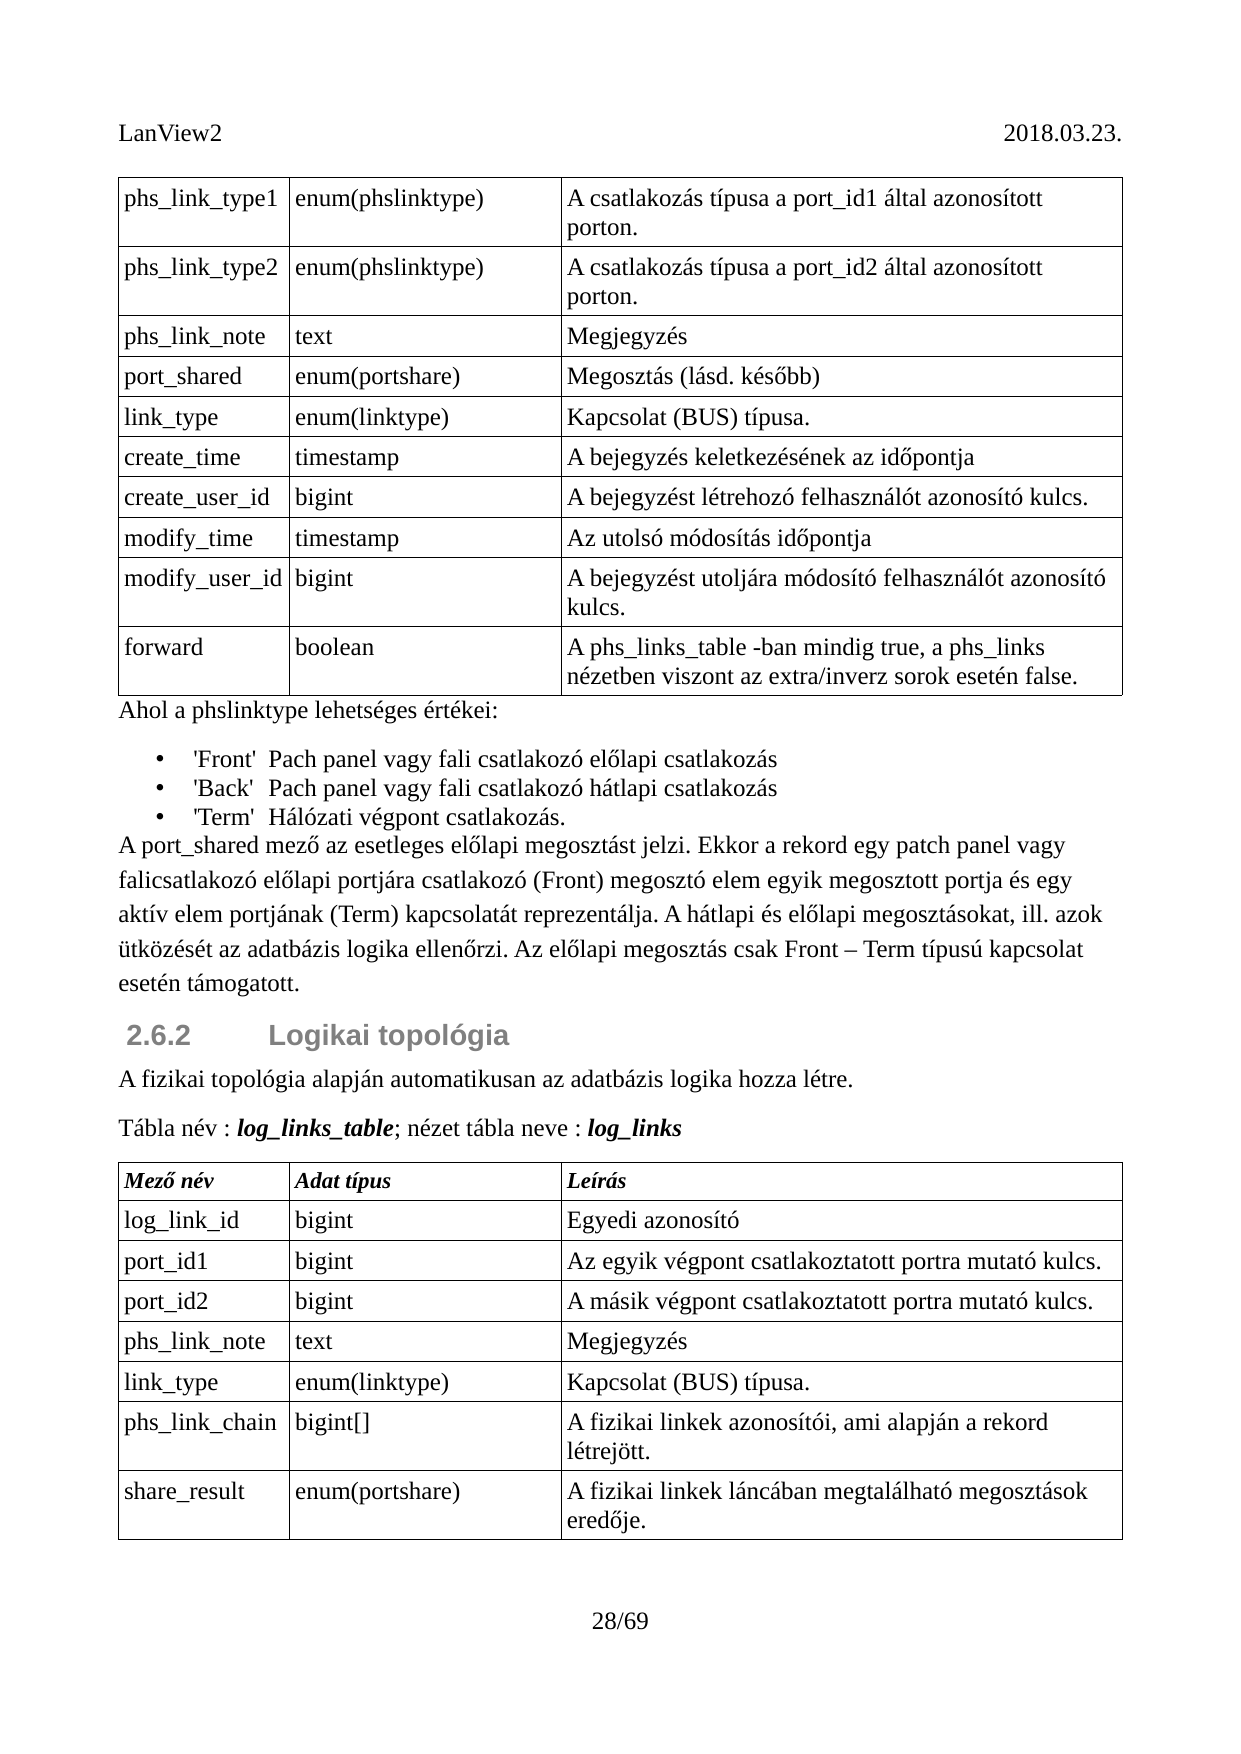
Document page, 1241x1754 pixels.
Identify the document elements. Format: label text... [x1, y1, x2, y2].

text Tábla név : log_links_table; nézet tábla neve : log_links [118, 1113, 1122, 1141]
table_cell bigint [290, 558, 561, 626]
table_cell bigint[] [290, 1402, 561, 1470]
subtitle Logikai topológia [118, 1018, 1122, 1051]
table_cell A másik végpont csatlakoztatott portra mutató kulcs. [562, 1281, 1122, 1321]
table_cell bigint [290, 1281, 561, 1321]
table_cell Megosztás (lásd. később) [562, 357, 1122, 396]
table_cell modify_time [119, 518, 289, 557]
table_cell A csatlakozás típusa a port_id2 által azonosított porton. [562, 247, 1122, 315]
table_cell Megjegyzés [562, 1322, 1122, 1361]
table_cell A bejegyzést létrehozó felhasználót azonosító kulcs. [562, 477, 1122, 517]
table_cell A fizikai linkek láncában megtalálható megosztások eredője. [562, 1471, 1122, 1539]
list 'Front' Pach panel vagy fali csatlakozó előlapi csatlakozás [156, 744, 1122, 773]
table_cell bigint [290, 477, 561, 517]
table_cell enum(linktype) [290, 1362, 561, 1401]
text A fizikai topológia alapján automatikusan az adatbázis logika hozza létre. [118, 1064, 1122, 1092]
table_cell A bejegyzés keletkezésének az időpontja [562, 437, 1122, 476]
table_cell Kapcsolat (BUS) típusa. [562, 397, 1122, 436]
table_cell enum(linktype) [290, 397, 561, 436]
list 'Back' Pach panel vagy fali csatlakozó hátlapi csatlakozás [156, 773, 1122, 802]
table_cell phs_link_type1 [119, 178, 289, 246]
table_cell forward [119, 627, 289, 695]
table_cell port_shared [119, 357, 289, 396]
table_cell boolean [290, 627, 561, 695]
table_cell link_type [119, 397, 289, 436]
table_cell enum(phslinktype) [290, 178, 561, 246]
table_cell phs_link_type2 [119, 247, 289, 315]
table_cell text [290, 1322, 561, 1361]
table_cell create_user_id [119, 477, 289, 517]
table_cell A bejegyzést utoljára módosító felhasználót azonosító kulcs. [562, 558, 1122, 626]
table_header Leírás [562, 1163, 1122, 1200]
list 'Term' Hálózati végpont csatlakozás. [156, 802, 1122, 831]
table_cell timestamp [290, 518, 561, 557]
table_header Adat típus [290, 1163, 561, 1200]
table_cell A csatlakozás típusa a port_id1 által azonosított porton. [562, 178, 1122, 246]
table_cell text [290, 316, 561, 356]
table_cell A fizikai linkek azonosítói, ami alapján a rekord létrejött. [562, 1402, 1122, 1470]
table_cell port_id1 [119, 1241, 289, 1280]
text A port_shared mező az esetleges előlapi megosztást jelzi. Ekkor a rekord egy patch panel vagy falicsatlakozó előlapi portjára csatlakozó (Front) megosztó elem egyik megosztott portja és egy aktív elem portjának (Term) kapcsolatát reprezentálja. A hátlapi és előlapi megosztásokat, ill. azok ütközését az adatbázis logika ellenőrzi. Az előlapi megosztás csak Front – Term típusú kapcsolat esetén támogatott. [118, 831, 1122, 997]
table_cell enum(phslinktype) [290, 247, 561, 315]
table_cell port_id2 [119, 1281, 289, 1321]
table_cell phs_link_note [119, 316, 289, 356]
table_cell log_link_id [119, 1201, 289, 1240]
table_cell Kapcsolat (BUS) típusa. [562, 1362, 1122, 1401]
text Ahol a phslinktype lehetséges értékei: [118, 696, 1122, 724]
table_cell Az egyik végpont csatlakoztatott portra mutató kulcs. [562, 1241, 1122, 1280]
table_cell phs_link_note [119, 1322, 289, 1361]
table_cell A phs_links_table -ban mindig true, a phs_links nézetben viszont az extra/inverz sorok esetén false. [562, 627, 1122, 695]
table_cell Az utolsó módosítás időpontja [562, 518, 1122, 557]
table_cell enum(portshare) [290, 357, 561, 396]
table_cell Egyedi azonosító [562, 1201, 1122, 1240]
table_cell enum(portshare) [290, 1471, 561, 1539]
table_cell timestamp [290, 437, 561, 476]
table_cell phs_link_chain [119, 1402, 289, 1470]
table_cell link_type [119, 1362, 289, 1401]
table_cell bigint [290, 1241, 561, 1280]
table_cell bigint [290, 1201, 561, 1240]
table_cell share_result [119, 1471, 289, 1539]
table_cell create_time [119, 437, 289, 476]
table_cell Megjegyzés [562, 316, 1122, 356]
table_cell modify_user_id [119, 558, 289, 626]
table_header Mező név [119, 1163, 289, 1200]
